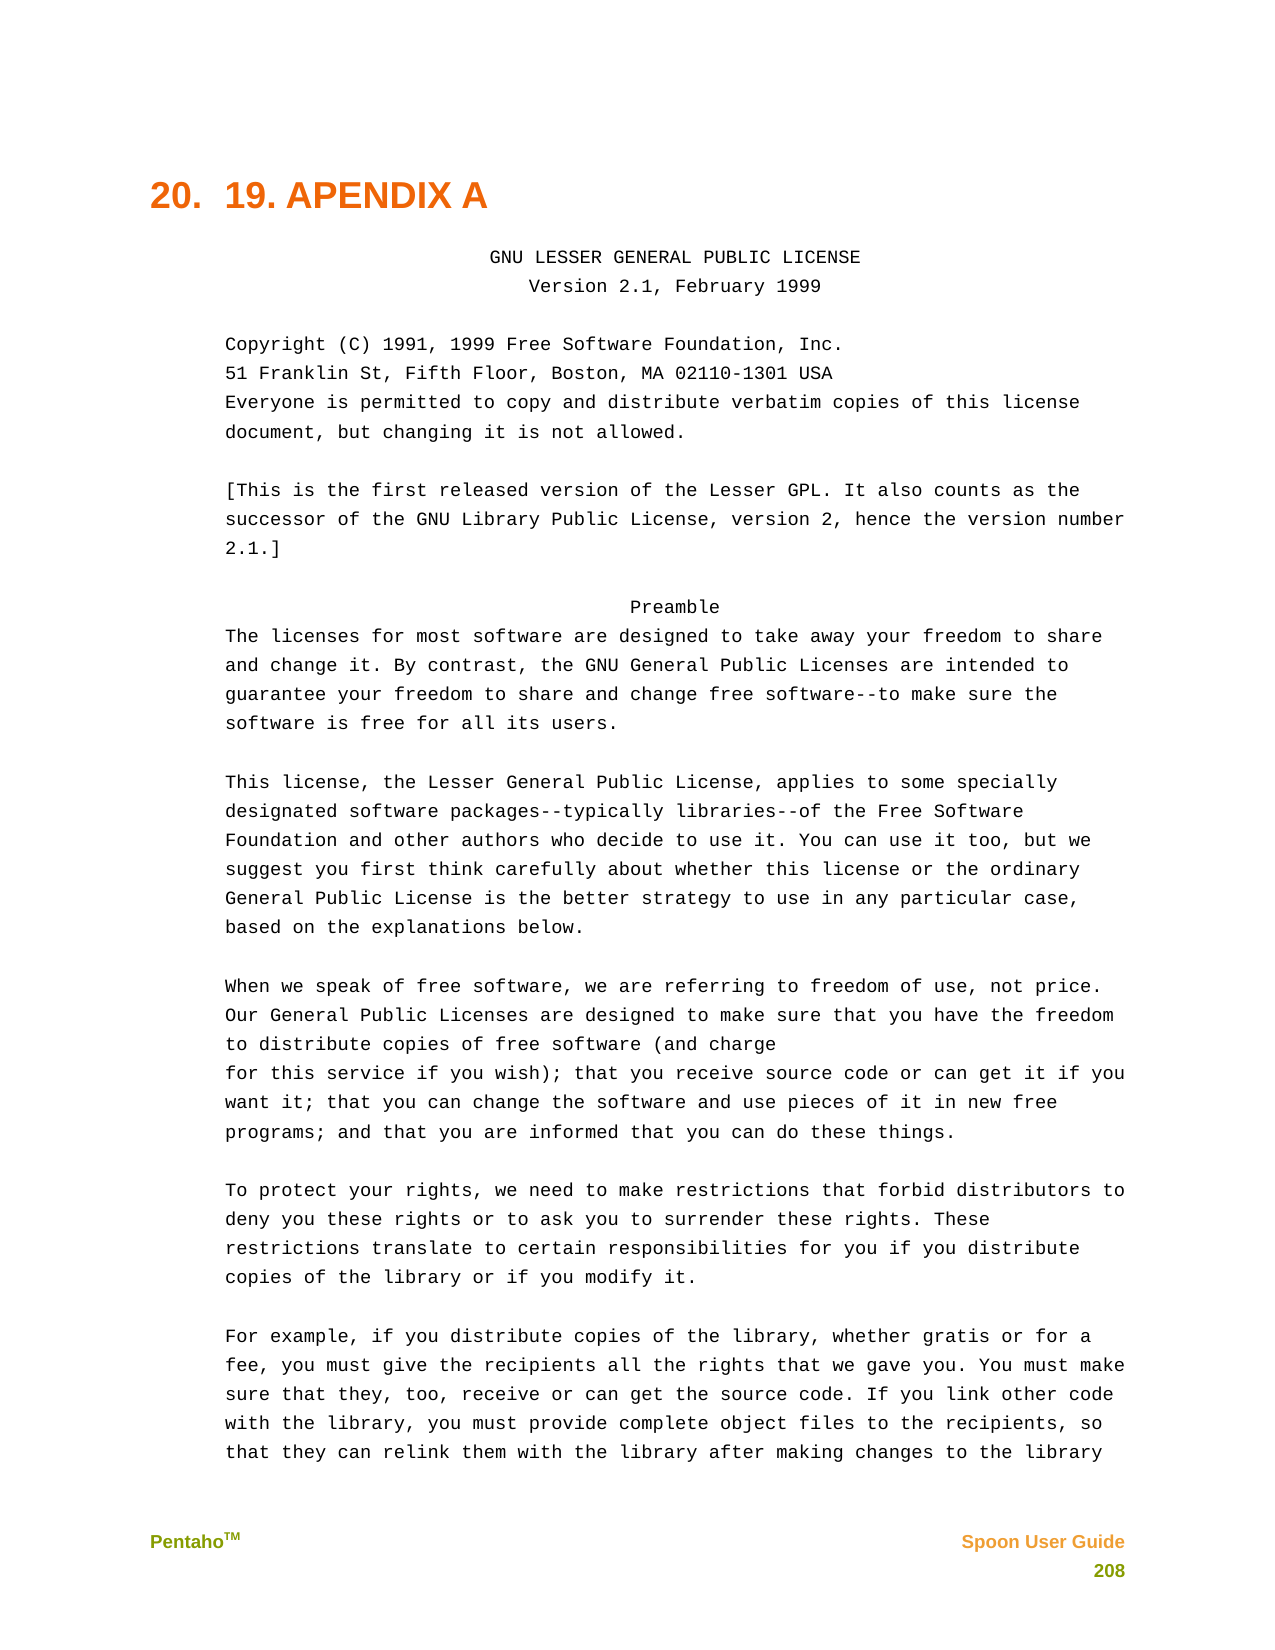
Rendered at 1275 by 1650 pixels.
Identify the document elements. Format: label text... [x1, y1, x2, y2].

text Copyright (C) 1991, 1999 Free Software Foundation, Inc. [225, 327, 1125, 356]
subtitle 19. APENDIX A [150, 181, 1125, 216]
text Version 2.1, February 1999 [225, 269, 1125, 298]
text This license, the Lesser General Public License, applies to some specially designated software packages--typically libraries--of the Free Software Foundation and other authors who decide to use it. You can use it too, but we suggest you first think carefully about whether this license or the ordinary General Public License is the better strategy to use in any particular case, based on the explanations below. [225, 765, 1125, 940]
text 51 Franklin St, Fifth Floor, Boston, MA 02110-1301 USA [225, 356, 1125, 386]
text When we speak of free software, we are referring to freedom of use, not price. Our General Public Licenses are designed to make sure that you have the freedom to distribute copies of free software (and charge [225, 969, 1125, 1056]
text To protect your rights, we need to make restrictions that forbid distributors to deny you these rights or to ask you to surrender these rights. These restrictions translate to certain responsibilities for you if you distribute copies of the library or if you modify it. [225, 1173, 1125, 1290]
text Preamble [225, 590, 1125, 619]
text for this service if you wish); that you receive source code or can get it if you want it; that you can change the software and use pieces of it in new free programs; and that you are informed that you can do these things. [225, 1056, 1125, 1144]
text GNU LESSER GENERAL PUBLIC LICENSE [225, 240, 1125, 269]
text For example, if you distribute copies of the library, whether gratis or for a fee, you must give the recipients all the rights that we gave you. You must make sure that they, too, receive or can get the source code. If you link other code with the library, you must provide complete object files to the recipients, so that they can relink them with the library after making changes to the library [225, 1319, 1125, 1465]
text The licenses for most software are designed to take away your freedom to share and change it. By contrast, the GNU General Public Licenses are intended to guarantee your freedom to share and change free software--to make sure the software is free for all its users. [225, 619, 1125, 736]
text [This is the first released version of the Lesser GPL. It also counts as the successor of the GNU Library Public License, version 2, hence the version number 2.1.] [225, 473, 1125, 561]
text Everyone is permitted to copy and distribute verbatim copies of this license document, but changing it is not allowed. [225, 386, 1125, 444]
